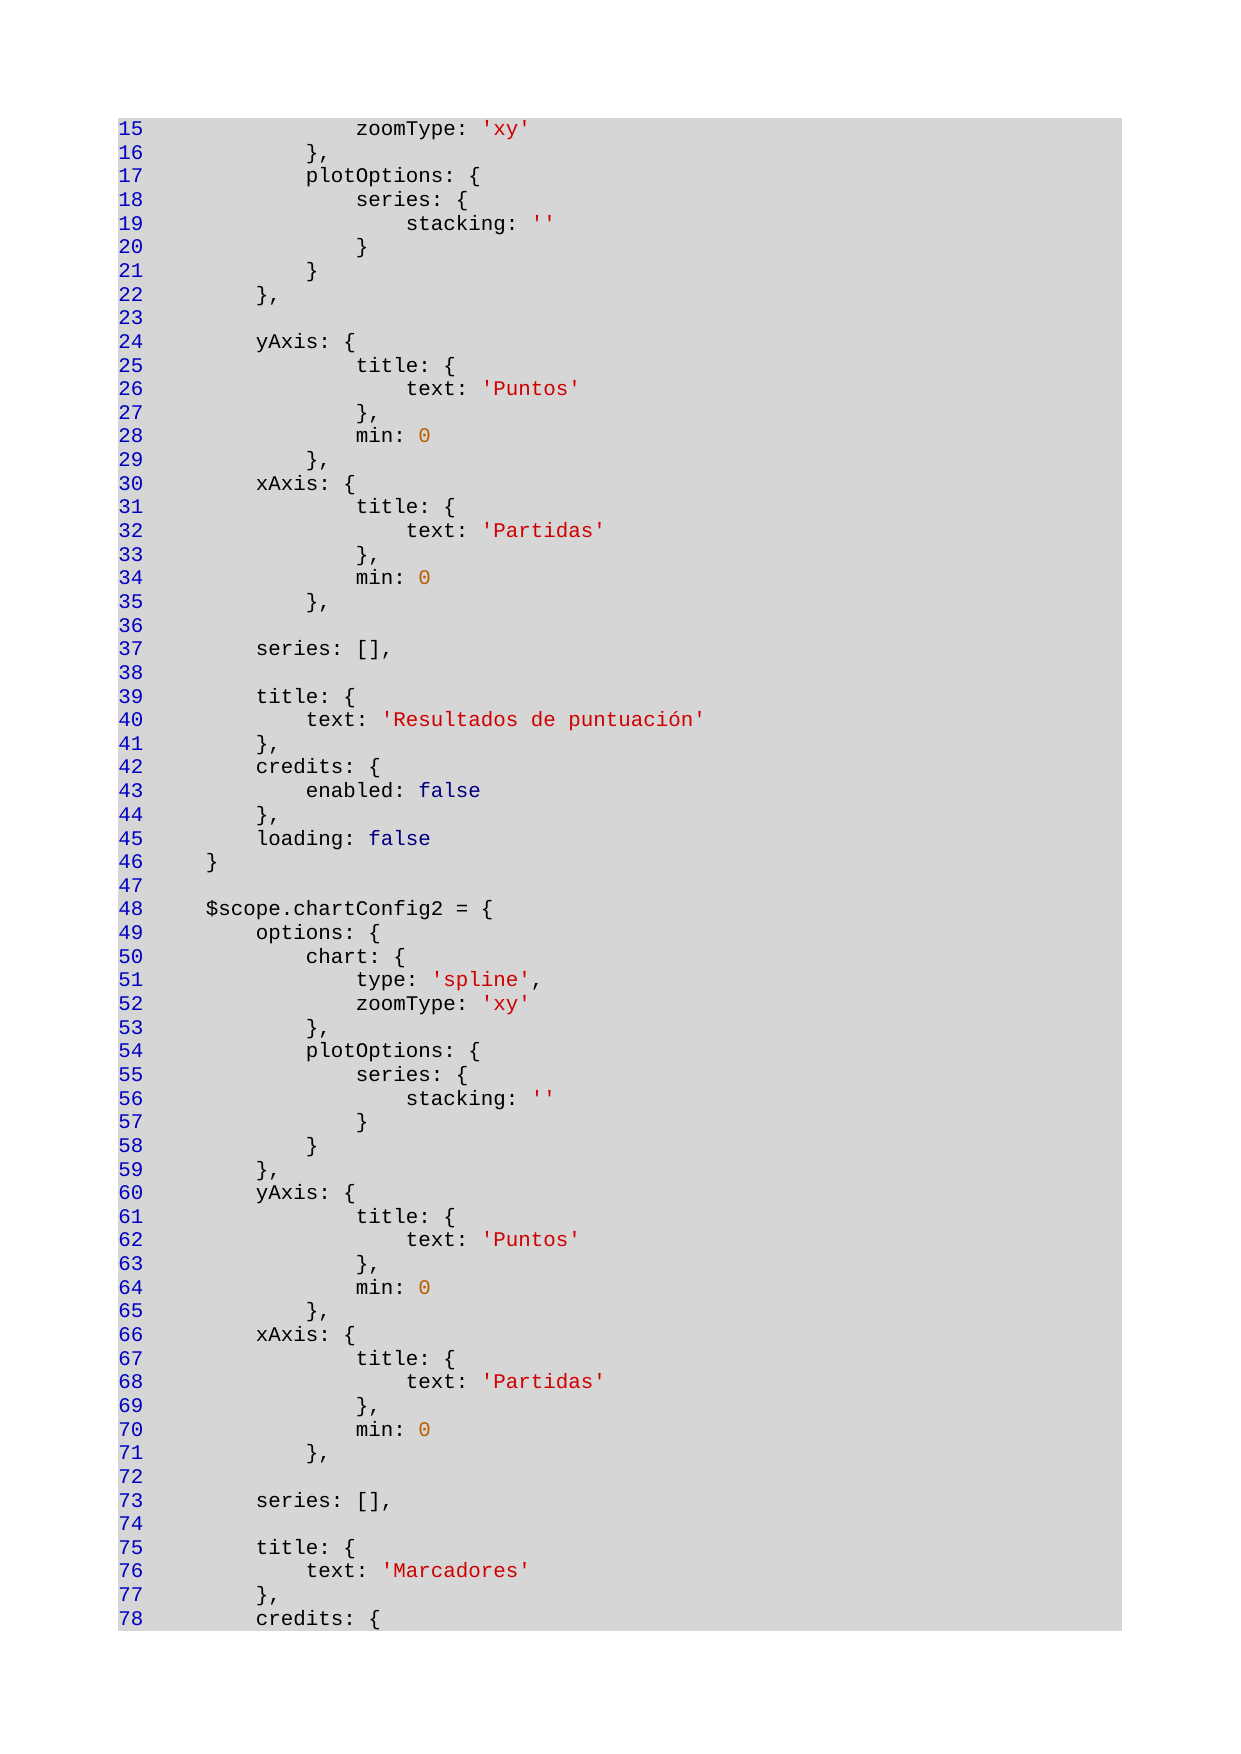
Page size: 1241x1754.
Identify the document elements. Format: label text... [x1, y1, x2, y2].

text 29 }, [118, 449, 1122, 473]
text 71 }, [118, 1442, 1122, 1466]
text 31 title: { [118, 496, 1122, 520]
text 26 text: 'Puntos' [118, 378, 1122, 402]
text 41 }, [118, 733, 1122, 757]
text 52 zoomType: 'xy' [118, 993, 1122, 1017]
text 19 stacking: '' [118, 213, 1122, 236]
text 56 stacking: '' [118, 1088, 1122, 1111]
text 34 min: 0 [118, 567, 1122, 591]
text 65 }, [118, 1300, 1122, 1324]
text 61 title: { [118, 1206, 1122, 1229]
text 62 text: 'Puntos' [118, 1229, 1122, 1253]
text 35 }, [118, 591, 1122, 615]
text 44 }, [118, 804, 1122, 827]
text 67 title: { [118, 1348, 1122, 1371]
text 33 }, [118, 544, 1122, 567]
text 59 }, [118, 1158, 1122, 1182]
text 23 [118, 307, 1122, 331]
text 57 } [118, 1111, 1122, 1135]
text 37 series: [], [118, 638, 1122, 662]
text 51 type: 'spline', [118, 969, 1122, 993]
text 60 yAxis: { [118, 1182, 1122, 1206]
text 42 credits: { [118, 757, 1122, 780]
text 20 } [118, 236, 1122, 260]
text 17 plotOptions: { [118, 165, 1122, 189]
text 39 title: { [118, 686, 1122, 709]
text 18 series: { [118, 189, 1122, 213]
text 30 xAxis: { [118, 473, 1122, 496]
text 43 enabled: false [118, 780, 1122, 804]
text 72 [118, 1466, 1122, 1489]
text 66 xAxis: { [118, 1324, 1122, 1348]
text 58 } [118, 1135, 1122, 1158]
text 16 }, [118, 142, 1122, 165]
text 25 title: { [118, 354, 1122, 378]
text 28 min: 0 [118, 426, 1122, 449]
text 46 } [118, 851, 1122, 875]
text 36 [118, 615, 1122, 638]
text 70 min: 0 [118, 1419, 1122, 1442]
text 69 }, [118, 1395, 1122, 1419]
text 48 $scope.chartConfig2 = { [118, 898, 1122, 922]
text 77 }, [118, 1584, 1122, 1608]
text 55 series: { [118, 1064, 1122, 1088]
text 74 [118, 1513, 1122, 1537]
text 38 [118, 662, 1122, 686]
text 47 [118, 875, 1122, 898]
text 40 text: 'Resultados de puntuación' [118, 709, 1122, 733]
text 73 series: [], [118, 1489, 1122, 1513]
text 78 credits: { [118, 1608, 1122, 1631]
text 24 yAxis: { [118, 331, 1122, 354]
text 50 chart: { [118, 946, 1122, 969]
text 63 }, [118, 1253, 1122, 1277]
text 54 plotOptions: { [118, 1040, 1122, 1064]
text 32 text: 'Partidas' [118, 520, 1122, 544]
text 45 loading: false [118, 827, 1122, 851]
text 75 title: { [118, 1537, 1122, 1561]
text 27 }, [118, 402, 1122, 426]
text 22 }, [118, 284, 1122, 307]
text 76 text: 'Marcadores' [118, 1561, 1122, 1584]
text 68 text: 'Partidas' [118, 1371, 1122, 1395]
text 15 zoomType: 'xy' [118, 118, 1122, 142]
text 49 options: { [118, 922, 1122, 946]
text 53 }, [118, 1017, 1122, 1040]
text 21 } [118, 260, 1122, 284]
text 64 min: 0 [118, 1277, 1122, 1300]
